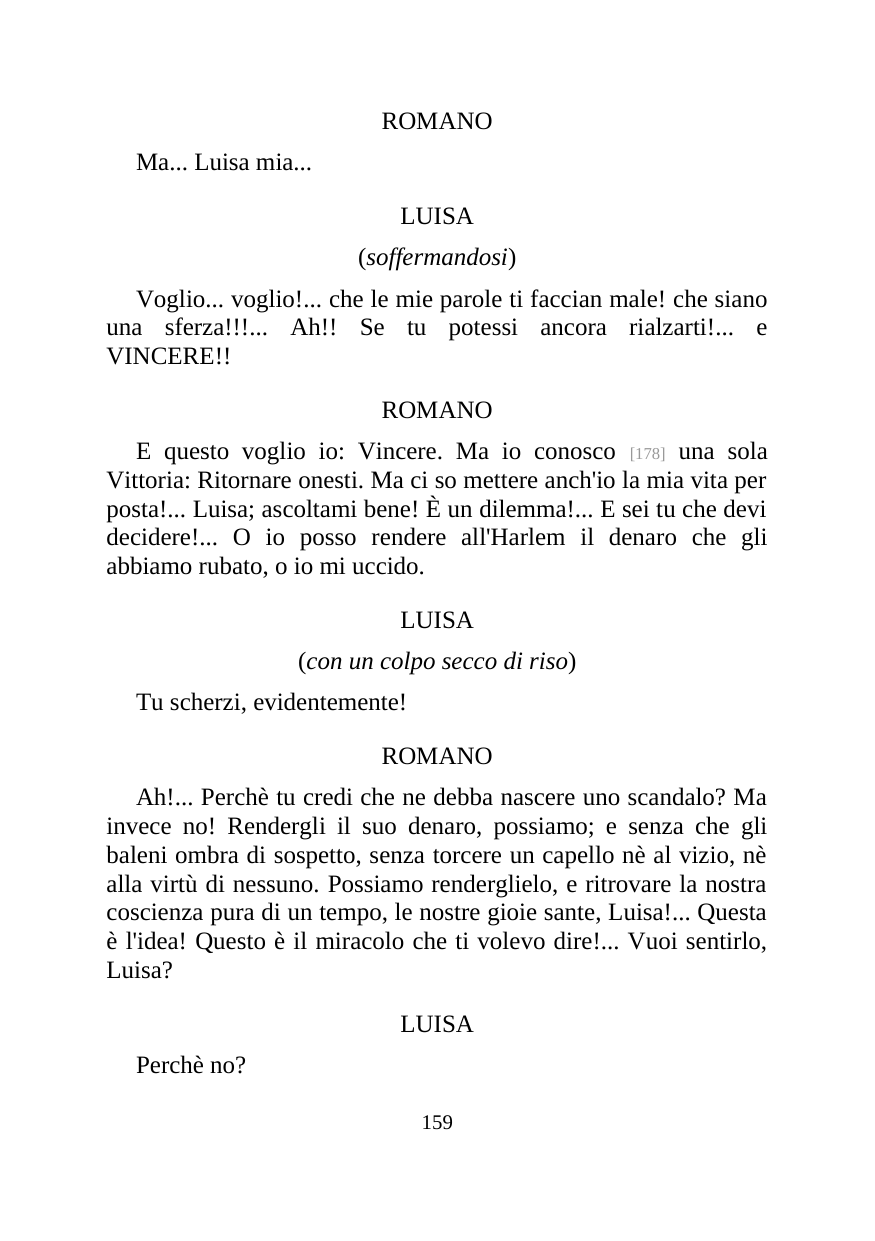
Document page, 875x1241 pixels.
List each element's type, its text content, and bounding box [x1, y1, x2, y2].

text ROMANO [106, 106, 768, 135]
text Ma... Luisa mia... [106, 147, 768, 176]
text (soffermandosi) [106, 242, 768, 271]
text LUISA [106, 201, 768, 230]
text Perchè no? [106, 1050, 768, 1079]
text Voglio... voglio!... che le mie parole ti faccian male! che siano una sferza!!!... Ah!! Se tu potessi ancora rialzarti!... e VINCERE!! [106, 284, 768, 370]
text Ah!... Perchè tu credi che ne debba nascere uno scandalo? Ma invece no! Rendergli il suo denaro, possiamo; e senza che gli baleni ombra di sospetto, senza torcere un capello nè al vizio, nè alla virtù di nessuno. Possiamo renderglielo, e ritrovare la nostra coscienza pura di un tempo, le nostre gioie sante, Luisa!... Questa è l'idea! Questo è il miracolo che ti volevo dire!... Vuoi sentirlo, Luisa? [106, 782, 768, 984]
text ROMANO [106, 741, 768, 770]
text LUISA [106, 605, 768, 634]
text E questo voglio io: Vincere. Ma io conosco [178] una sola Vittoria: Ritornare onesti. Ma ci so mettere anch'io la mia vita per posta!... Luisa; ascoltami bene! È un dilemma!... E sei tu che devi decidere!... O io posso rendere all'Harlem il denaro che gli abbiamo rubato, o io mi uccido. [106, 436, 768, 580]
text ROMANO [106, 395, 768, 424]
text (con un colpo secco di riso) [106, 646, 768, 675]
text LUISA [106, 1009, 768, 1037]
text Tu scherzi, evidentemente! [106, 687, 768, 716]
